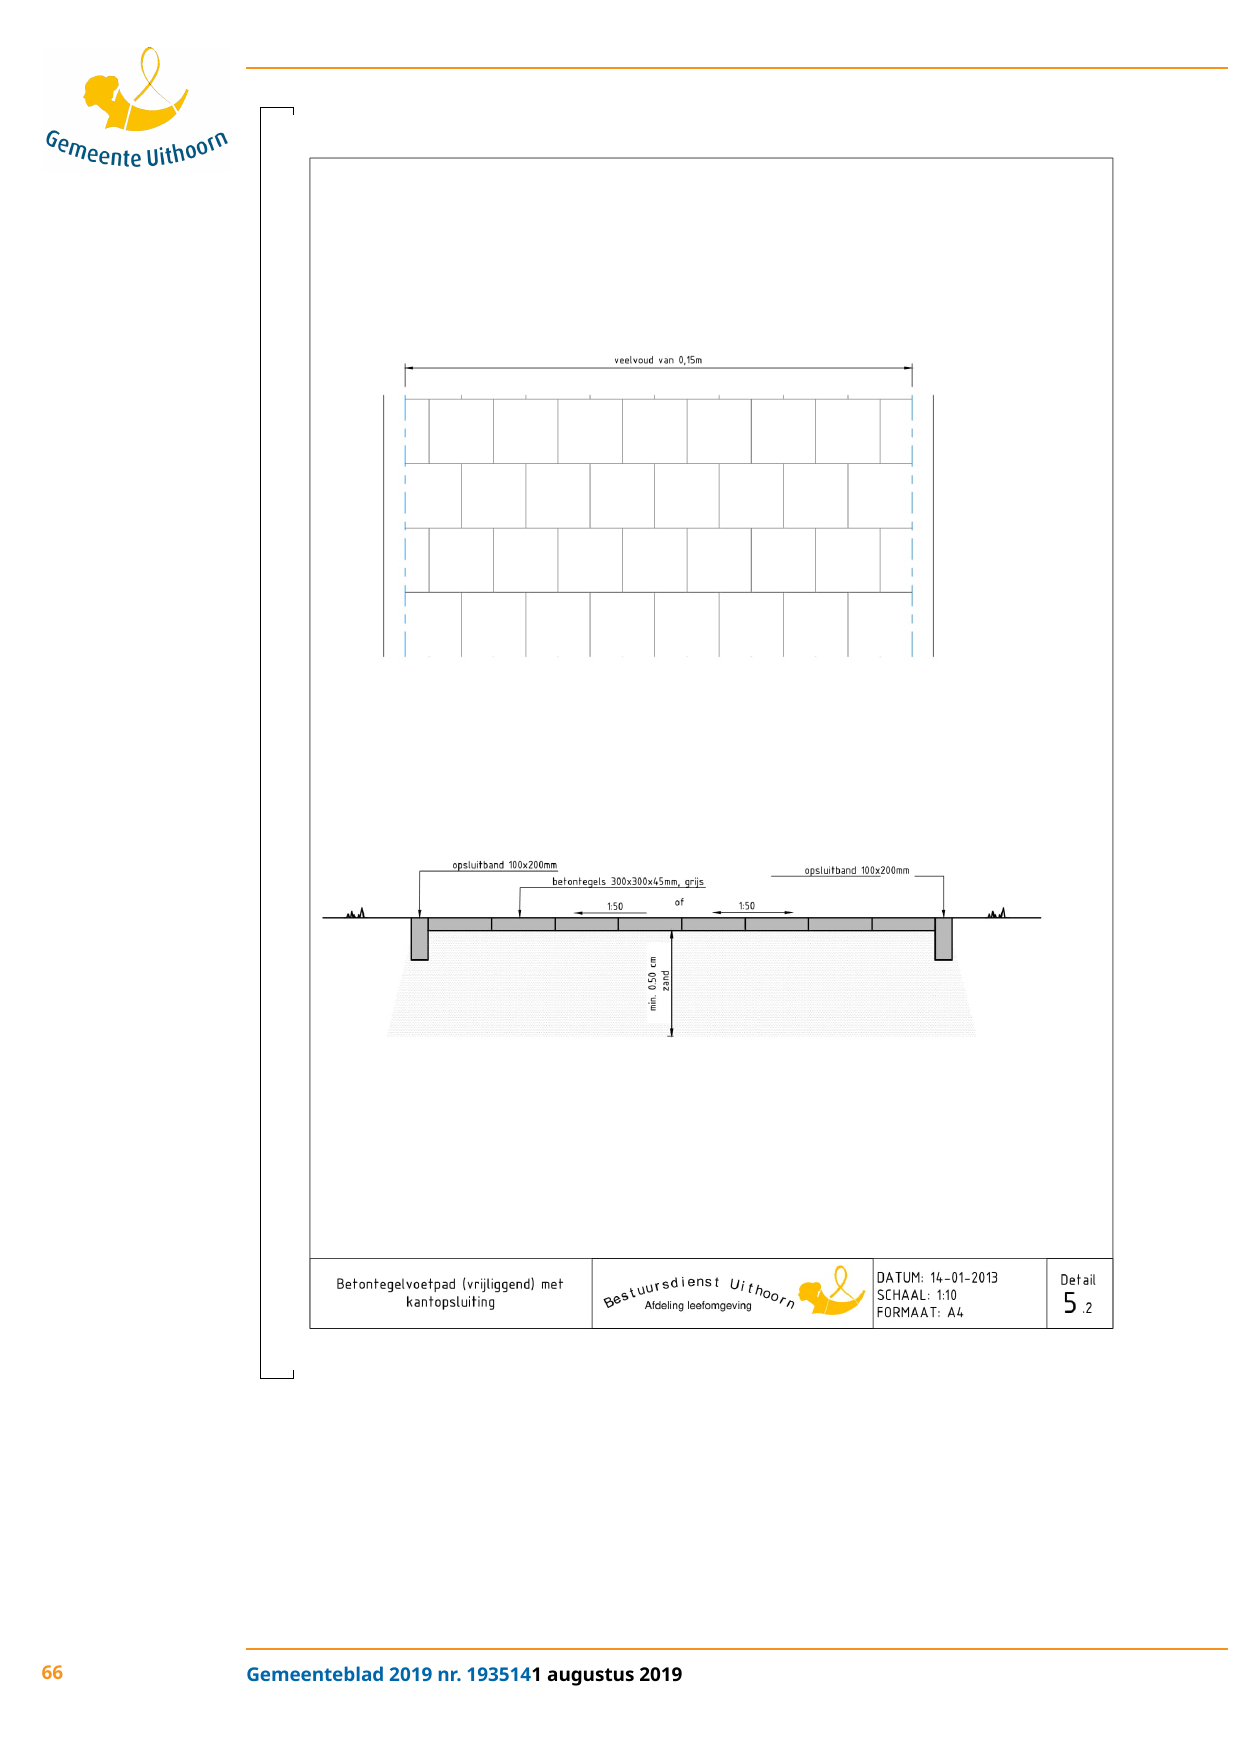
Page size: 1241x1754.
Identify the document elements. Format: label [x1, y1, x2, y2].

picture [41, 47, 231, 172]
picture [268, 115, 1155, 1370]
